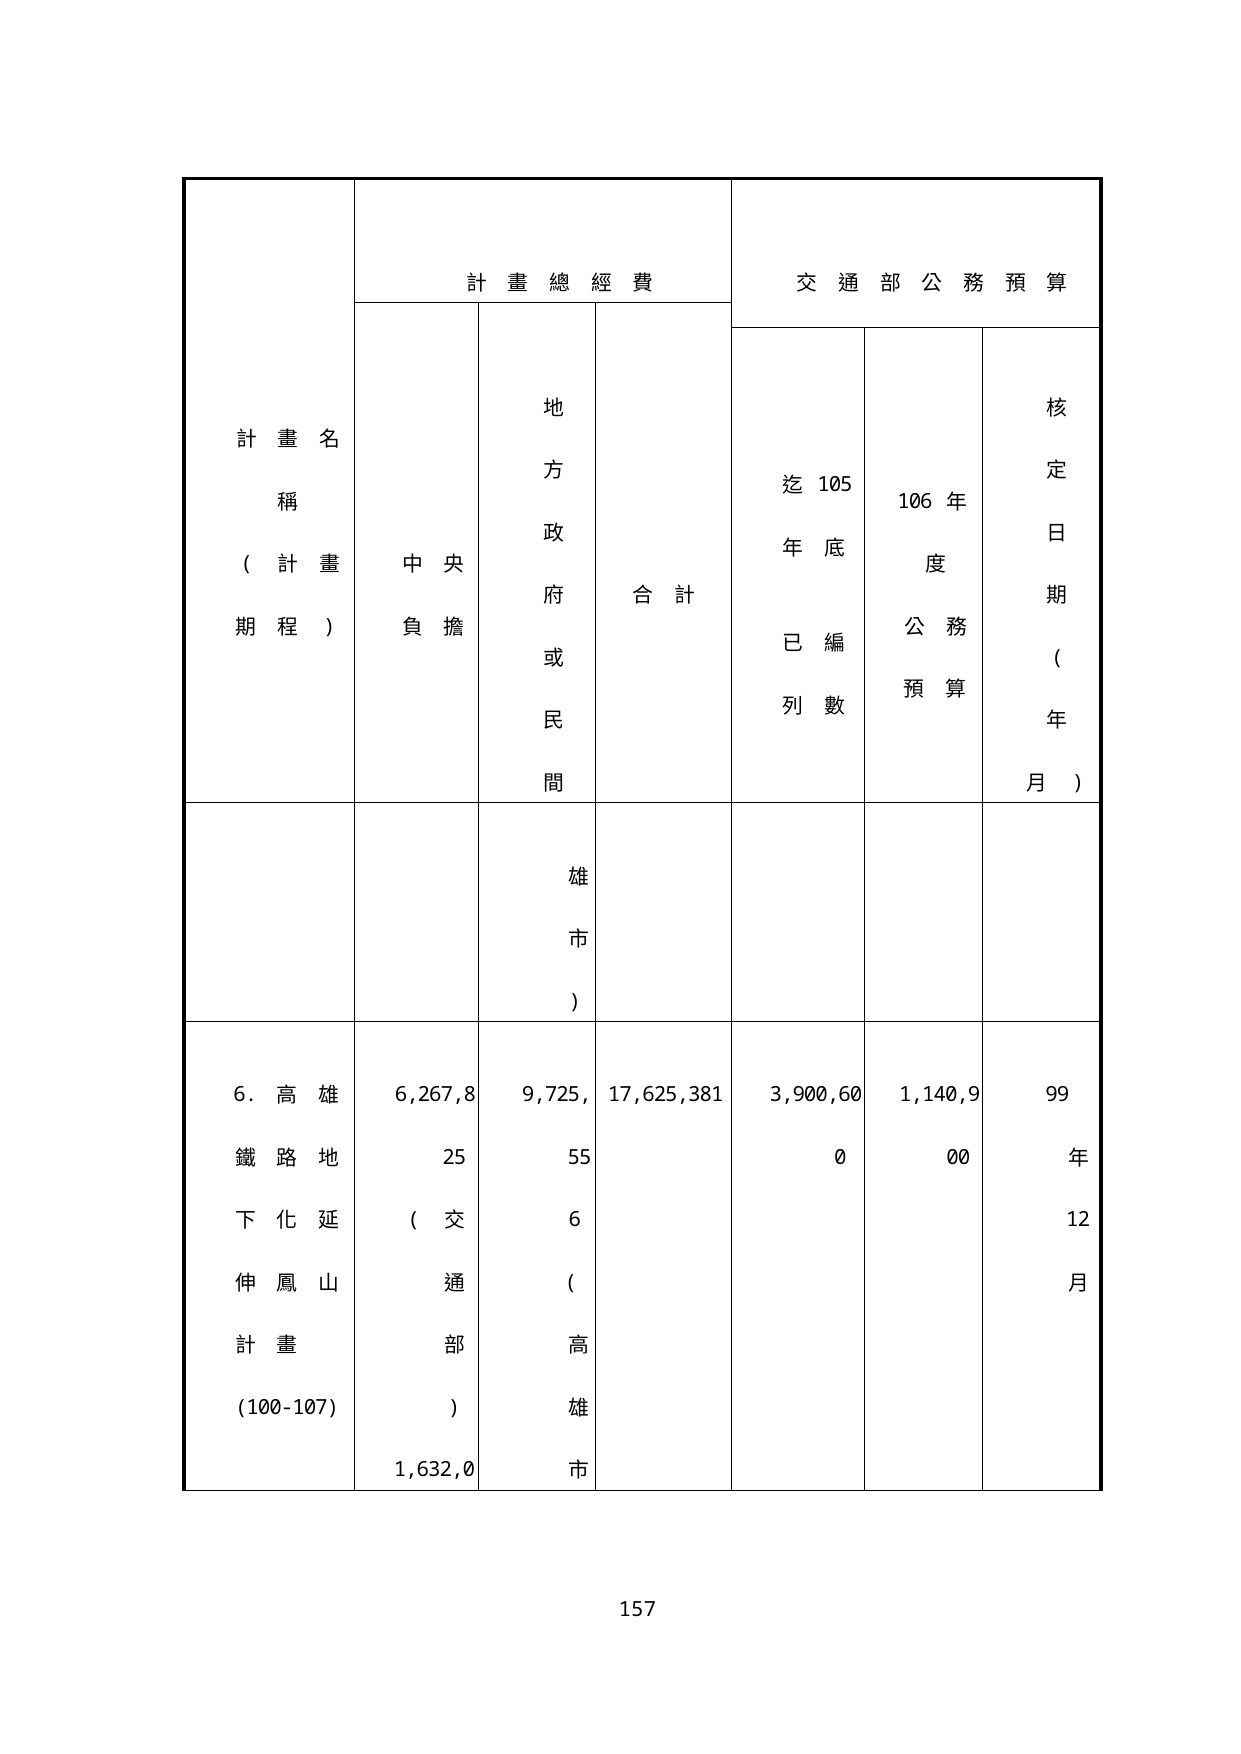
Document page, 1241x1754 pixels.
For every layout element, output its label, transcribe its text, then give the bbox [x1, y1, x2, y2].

table_cell 中央負擔 [355, 303, 478, 802]
table_cell 1,140,900 [865, 1022, 982, 1490]
table_cell [186, 803, 354, 1021]
table_cell [596, 803, 731, 1021]
table_header 計畫名稱 (計畫期程) [186, 180, 354, 802]
table_cell 迄105年底 已編列數 [732, 328, 864, 802]
table_cell 地方政府或民間投資 [479, 303, 595, 802]
table_cell 雄市) [479, 803, 595, 1021]
table_cell 99年12月 [983, 1022, 1099, 1490]
table_cell 核定日期 (年月) [983, 328, 1099, 802]
table_cell [865, 803, 982, 1021]
table_cell 9,725,556 (高雄市 [479, 1022, 595, 1490]
table_cell 17,625,381 [596, 1022, 731, 1490]
table_cell [732, 803, 864, 1021]
table_header 計畫總經費 [355, 180, 731, 302]
table_cell 106年度 公務預算 [865, 328, 982, 802]
table_cell 3,900,600 [732, 1022, 864, 1490]
table_cell 6.高雄鐵路地下化延伸鳳山計畫(100-107) [186, 1022, 354, 1490]
table_cell 合計 [596, 303, 731, 802]
table_cell [983, 803, 1099, 1021]
table_header 交通部公務預算編列情形 [732, 180, 1099, 327]
table_cell [355, 803, 478, 1021]
table_cell 6,267,825 (交通部) 1,632,0 [355, 1022, 478, 1490]
